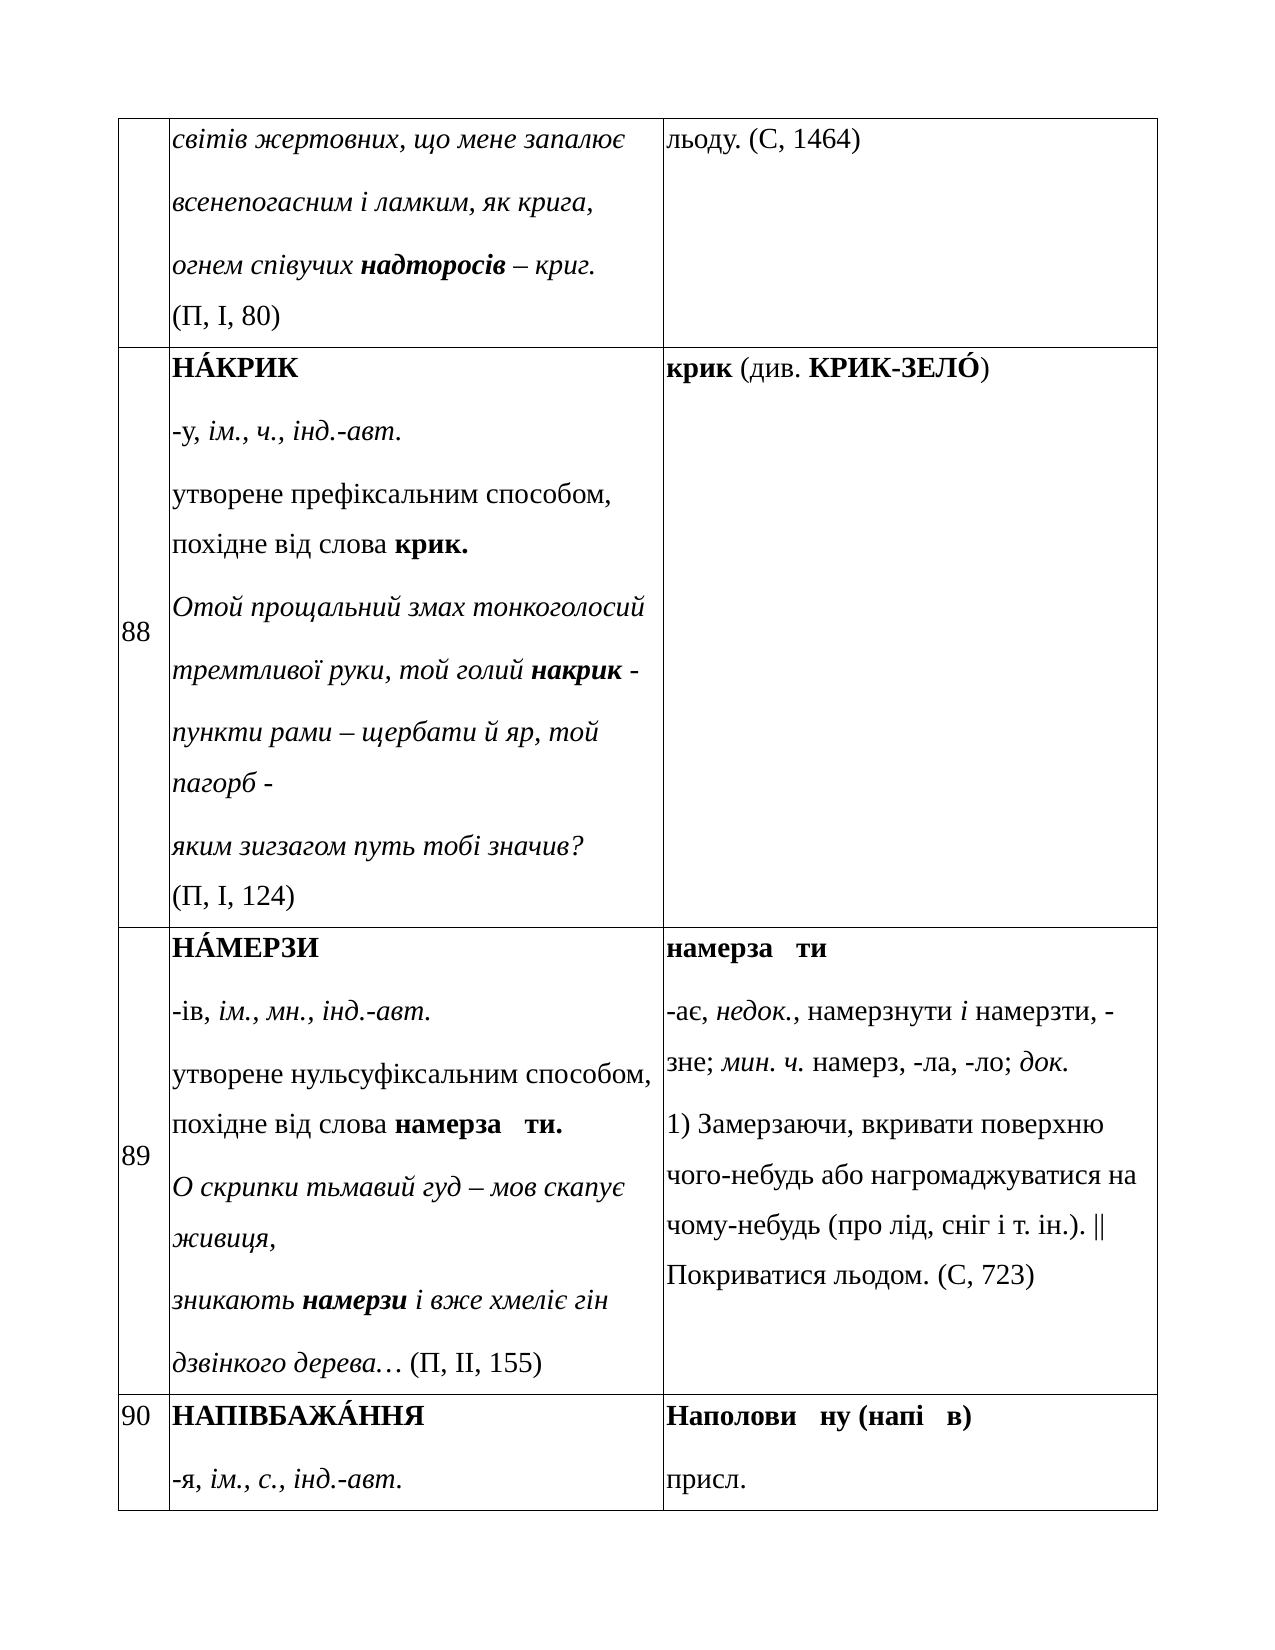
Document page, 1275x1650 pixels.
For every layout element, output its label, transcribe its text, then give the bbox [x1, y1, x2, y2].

table_cell крик (див. КРИК-ЗЕЛÓ) [664, 348, 1157, 927]
table_cell НÁМЕРЗИ -ів, ім., мн., інд.-авт. утворене нульсуфіксальним способом, похідне від слова намерзати. О скрипки тьмавий гуд – мов скапує живиця, зникають намерзи і вже хмеліє гін дзвінкого дерева… (П, ІІ, 155) [170, 928, 663, 1394]
table_cell намерзати -ає, недок., намерзнути і намерзти, -зне; мин. ч. намерз, -ла, -ло; док. 1) Замерзаючи, вкривати поверхню чого-небудь або нагромаджуватися на чому-небудь (про лід, сніг і т. ін.). || Покриватися льодом. (С, 723) [664, 928, 1157, 1394]
table_cell 90 [119, 1395, 169, 1510]
table_cell 88 [119, 348, 169, 927]
table_cell [119, 119, 169, 347]
table_cell 89 [119, 928, 169, 1394]
table_cell НÁКРИК -у, ім., ч., інд.-авт. утворене префіксальним способом, похідне від слова крик. Отой прощальний змах тонкоголосий тремтливої руки, той голий накрик - пункти рами – щербати й яр, той пагорб - яким зигзагом путь тобі значив? (П, І, 124) [170, 348, 663, 927]
table_cell льоду. (С, 1464) [664, 119, 1157, 347]
table_cell НАПІВБАЖÁННЯ -я, ім., с., інд.-авт. [170, 1395, 663, 1510]
table_cell Наполовину (напів) присл. [664, 1395, 1157, 1510]
table_cell світів жертовних, що мене запалює всенепогасним і ламким, як крига, огнем співучих надторосів – криг. (П, І, 80) [170, 119, 663, 347]
